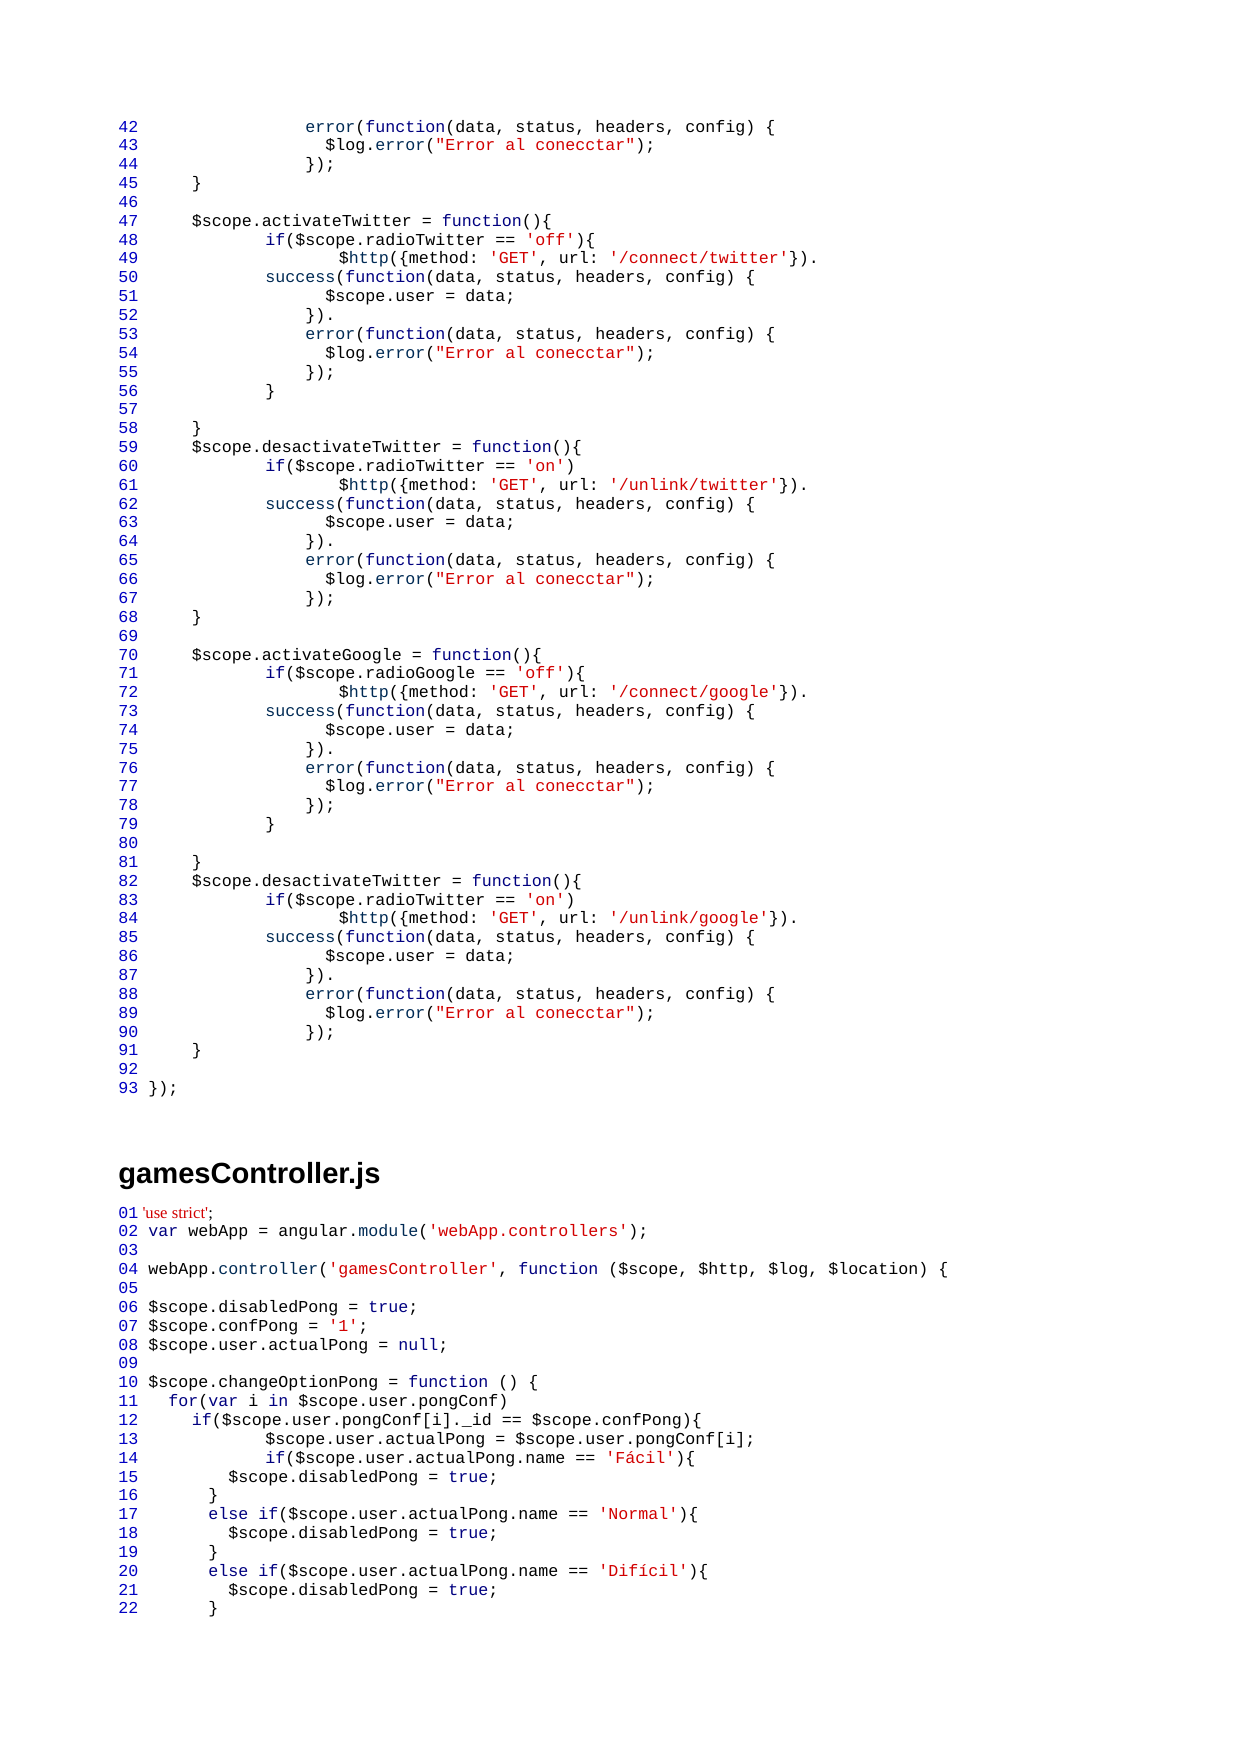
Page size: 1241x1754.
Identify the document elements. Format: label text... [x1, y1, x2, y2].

text 50 success(function(data, status, headers, config) { [118, 269, 1122, 288]
text 08 $scope.user.actualPong = null; [118, 1336, 1122, 1355]
text 46 [118, 193, 1122, 212]
text 17 else if($scope.user.actualPong.name == 'Normal'){ [118, 1506, 1122, 1525]
text 58 } [118, 420, 1122, 439]
text 66 $log.error("Error al conecctar"); [118, 571, 1122, 589]
text 02 var webApp = angular.module('webApp.controllers'); [118, 1223, 1122, 1242]
text 55 }); [118, 363, 1122, 382]
text 10 $scope.changeOptionPong = function () { [118, 1374, 1122, 1393]
text 11 for(var i in $scope.user.pongConf) [118, 1393, 1122, 1412]
text 87 }). [118, 967, 1122, 985]
text 44 }); [118, 156, 1122, 175]
text 18 $scope.disabledPong = true; [118, 1525, 1122, 1543]
text 54 $log.error("Error al conecctar"); [118, 344, 1122, 363]
text 89 $log.error("Error al conecctar"); [118, 1004, 1122, 1023]
text 45 } [118, 175, 1122, 193]
text 15 $scope.disabledPong = true; [118, 1468, 1122, 1487]
text 49 $http({method: 'GET', url: '/connect/twitter'}). [118, 250, 1122, 269]
text 77 $log.error("Error al conecctar"); [118, 778, 1122, 797]
text 59 $scope.desactivateTwitter = function(){ [118, 439, 1122, 457]
text 65 error(function(data, status, headers, config) { [118, 552, 1122, 571]
text 19 } [118, 1543, 1122, 1562]
text 09 [118, 1355, 1122, 1374]
text 76 error(function(data, status, headers, config) { [118, 759, 1122, 778]
subtitle gamesController.js [118, 1156, 1122, 1190]
text 47 $scope.activateTwitter = function(){ [118, 212, 1122, 231]
text 51 $scope.user = data; [118, 288, 1122, 307]
text 57 [118, 401, 1122, 420]
text 14 if($scope.user.actualPong.name == 'Fácil'){ [118, 1449, 1122, 1468]
text 84 $http({method: 'GET', url: '/unlink/google'}). [118, 910, 1122, 929]
text 78 }); [118, 797, 1122, 816]
text 72 $http({method: 'GET', url: '/connect/google'}). [118, 684, 1122, 703]
text 90 }); [118, 1023, 1122, 1042]
text 64 }). [118, 533, 1122, 552]
text 73 success(function(data, status, headers, config) { [118, 703, 1122, 721]
text 06 $scope.disabledPong = true; [118, 1298, 1122, 1317]
text 16 } [118, 1487, 1122, 1506]
text 75 }). [118, 740, 1122, 759]
text 83 if($scope.radioTwitter == 'on') [118, 891, 1122, 910]
text 04 webApp.controller('gamesController', function ($scope, $http, $log, $location) { [118, 1261, 1122, 1279]
text 88 error(function(data, status, headers, config) { [118, 985, 1122, 1004]
text 69 [118, 627, 1122, 646]
text 61 $http({method: 'GET', url: '/unlink/twitter'}). [118, 476, 1122, 495]
text 67 }); [118, 589, 1122, 608]
text 85 success(function(data, status, headers, config) { [118, 929, 1122, 948]
text 07 $scope.confPong = '1'; [118, 1317, 1122, 1336]
text 21 $scope.disabledPong = true; [118, 1581, 1122, 1600]
text 86 $scope.user = data; [118, 948, 1122, 967]
text 53 error(function(data, status, headers, config) { [118, 326, 1122, 344]
text 93 }); [118, 1080, 1122, 1098]
text 56 } [118, 382, 1122, 401]
text 43 $log.error("Error al conecctar"); [118, 137, 1122, 156]
text 13 $scope.user.actualPong = $scope.user.pongConf[i]; [118, 1430, 1122, 1449]
text 81 } [118, 853, 1122, 872]
text 52 }). [118, 307, 1122, 326]
text 20 else if($scope.user.actualPong.name == 'Difícil'){ [118, 1562, 1122, 1581]
text 03 [118, 1242, 1122, 1261]
text 92 [118, 1061, 1122, 1080]
text 05 [118, 1279, 1122, 1298]
text 68 } [118, 608, 1122, 627]
text 42 error(function(data, status, headers, config) { [118, 118, 1122, 137]
text 70 $scope.activateGoogle = function(){ [118, 646, 1122, 665]
text 82 $scope.desactivateTwitter = function(){ [118, 872, 1122, 891]
text 63 $scope.user = data; [118, 514, 1122, 533]
text 80 [118, 834, 1122, 853]
text 71 if($scope.radioGoogle == 'off'){ [118, 665, 1122, 684]
text 60 if($scope.radioTwitter == 'on') [118, 457, 1122, 476]
text 62 success(function(data, status, headers, config) { [118, 495, 1122, 514]
text 22 } [118, 1600, 1122, 1619]
text 01 'use strict'; [118, 1202, 1122, 1223]
text 12 if($scope.user.pongConf[i]._id == $scope.confPong){ [118, 1412, 1122, 1430]
text 74 $scope.user = data; [118, 721, 1122, 740]
text 48 if($scope.radioTwitter == 'off'){ [118, 231, 1122, 250]
text 79 } [118, 816, 1122, 834]
text 91 } [118, 1042, 1122, 1061]
